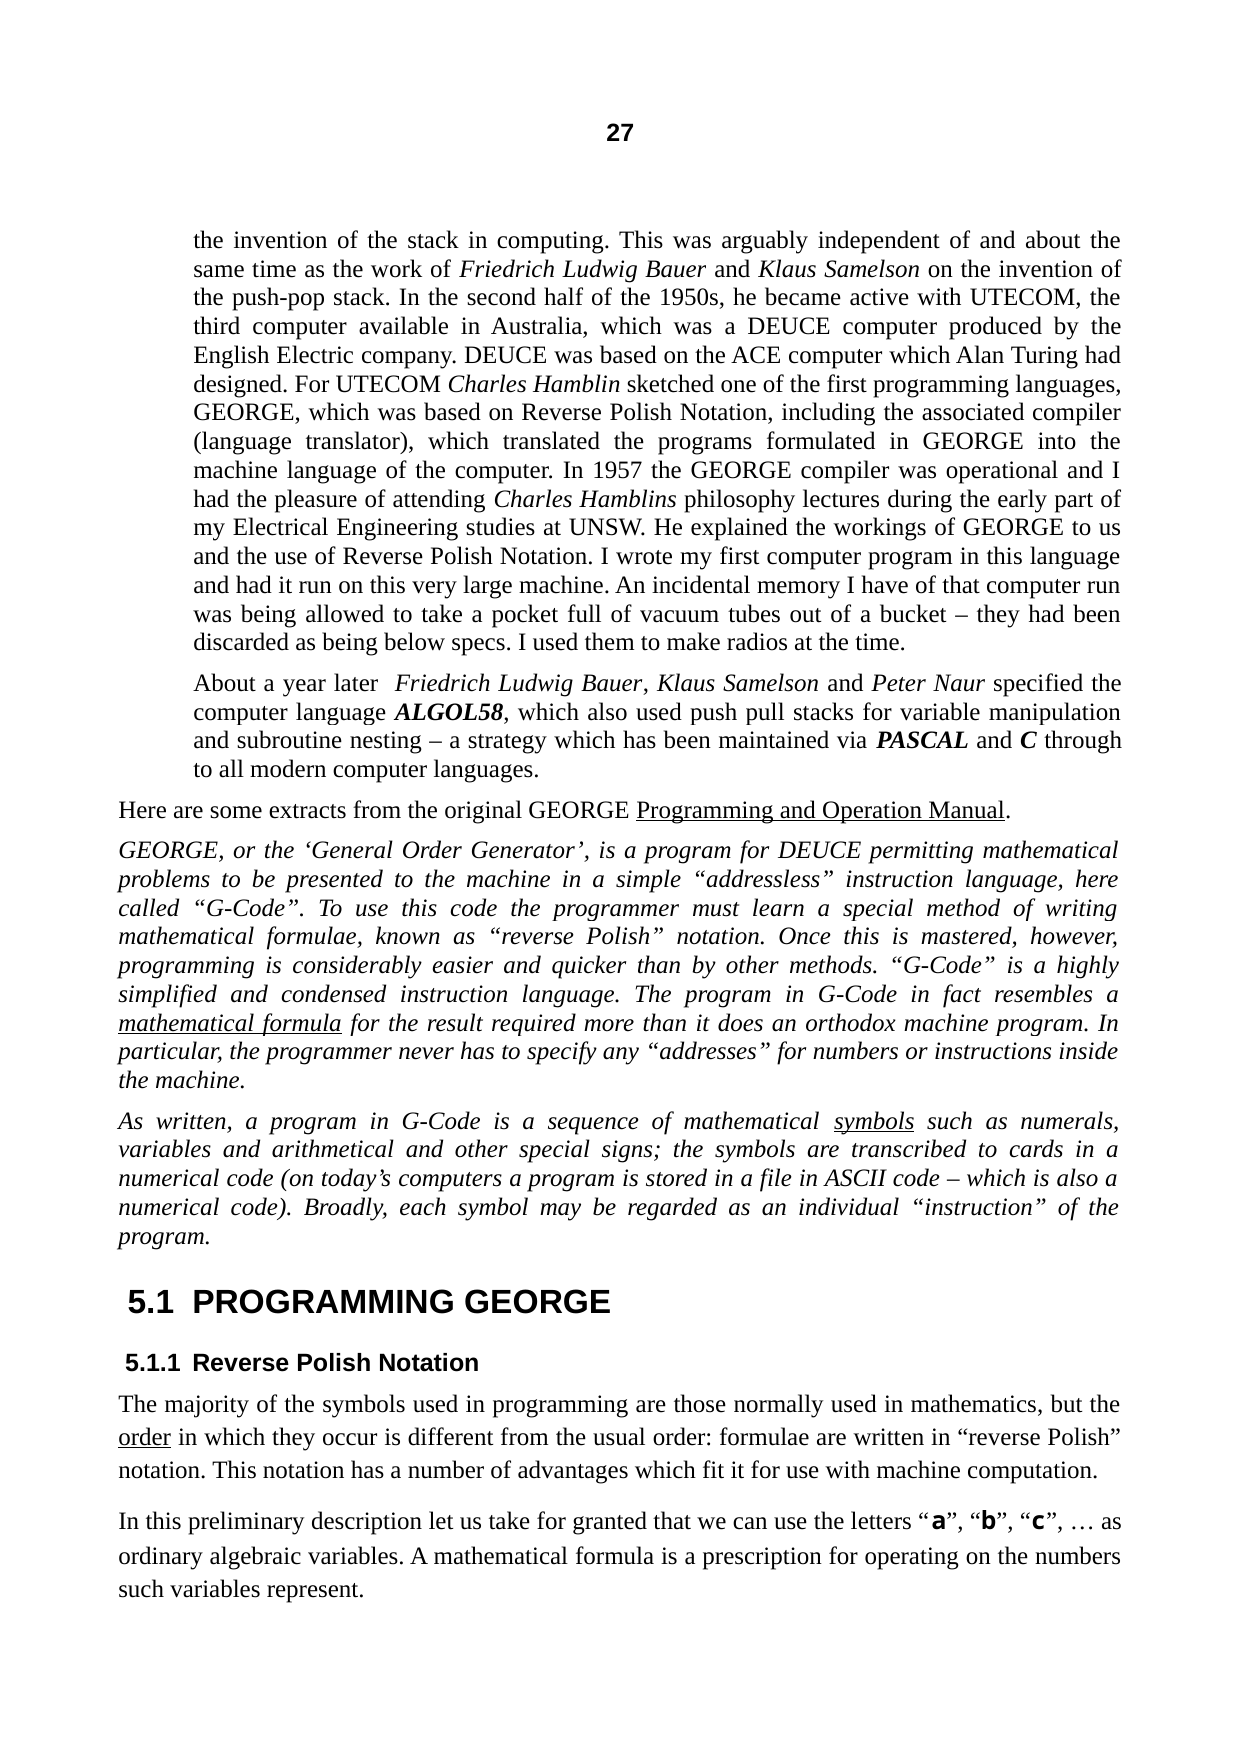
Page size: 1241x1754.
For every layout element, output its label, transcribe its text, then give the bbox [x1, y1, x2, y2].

list About a year later Friedrich Ludwig Bauer, Klaus Samelson and Peter Naur specified the computer language ALGOL58, which also used push pull stacks for variable manipulation and subroutine nesting – a strategy which has been maintained via PASCAL and C through to all modern computer languages. [156, 668, 1122, 783]
text The majority of the symbols used in programming are those normally used in mathematics, but the order in which they occur is different from the usual order: formulae are written in “reverse Polish” notation. This notation has a number of advantages which fit it for use with machine computation. [118, 1389, 1122, 1484]
text As written, a program in G-Code is a sequence of mathematical symbols such as numerals, variables and arithmetical and other special signs; the symbols are transcribed to cards in a numerical code (on today’s computers a program is stored in a file in ASCII code – which is also a numerical code). Broadly, each symbol may be regarded as an individual “instruction” of the program. [118, 1106, 1122, 1249]
list the invention of the stack in computing. This was arguably independent of and about the same time as the work of Friedrich Ludwig Bauer and Klaus Samelson on the invention of the push-pop stack. In the second half of the 1950s, he became active with UTECOM, the third computer available in Australia, which was a DEUCE computer produced by the English Electric company. DEUCE was based on the ACE computer which Alan Turing had designed. For UTECOM Charles Hamblin sketched one of the first programming languages, GEORGE, which was based on Reverse Polish Notation, including the associated compiler (language translator), which translated the programs formulated in GEORGE into the machine language of the computer. In 1957 the GEORGE compiler was operational and I had the pleasure of attending Charles Hamblins philosophy lectures during the early part of my Electrical Engineering studies at UNSW. He explained the workings of GEORGE to us and the use of Reverse Polish Notation. I wrote my first computer program in this language and had it run on this very large machine. An incidental memory I have of that computer run was being allowed to take a pocket full of vacuum tubes out of a bucket – they had been discarded as being below specs. I used them to make radios at the time. [156, 225, 1122, 656]
subtitle Reverse Polish Notation [118, 1348, 1122, 1377]
text GEORGE, or the ‘General Order Generator’, is a program for DEUCE permitting mathematical problems to be presented to the machine in a simple “addressless” instruction language, here called “G-Code”. To use this code the programmer must learn a special method of writing mathematical formulae, known as “reverse Polish” notation. Once this is mastered, however, programming is considerably easier and quicker than by other methods. “G-Code” is a highly simplified and condensed instruction language. The program in G-Code in fact resembles a mathematical formula for the result required more than it does an orthodox machine program. In particular, the programmer never has to specify any “addresses” for numbers or instructions inside the machine. [118, 835, 1122, 1094]
text Here are some extracts from the original GEORGE Programming and Operation Manual. [118, 795, 1122, 823]
text In this preliminary description let us take for granted that we can use the letters “a”, “b”, “c”, … as ordinary algebraic variables. A mathematical formula is a prescription for operating on the numbers such variables represent. [118, 1503, 1122, 1603]
subtitle PROGRAMMING GEORGE [118, 1282, 1122, 1321]
